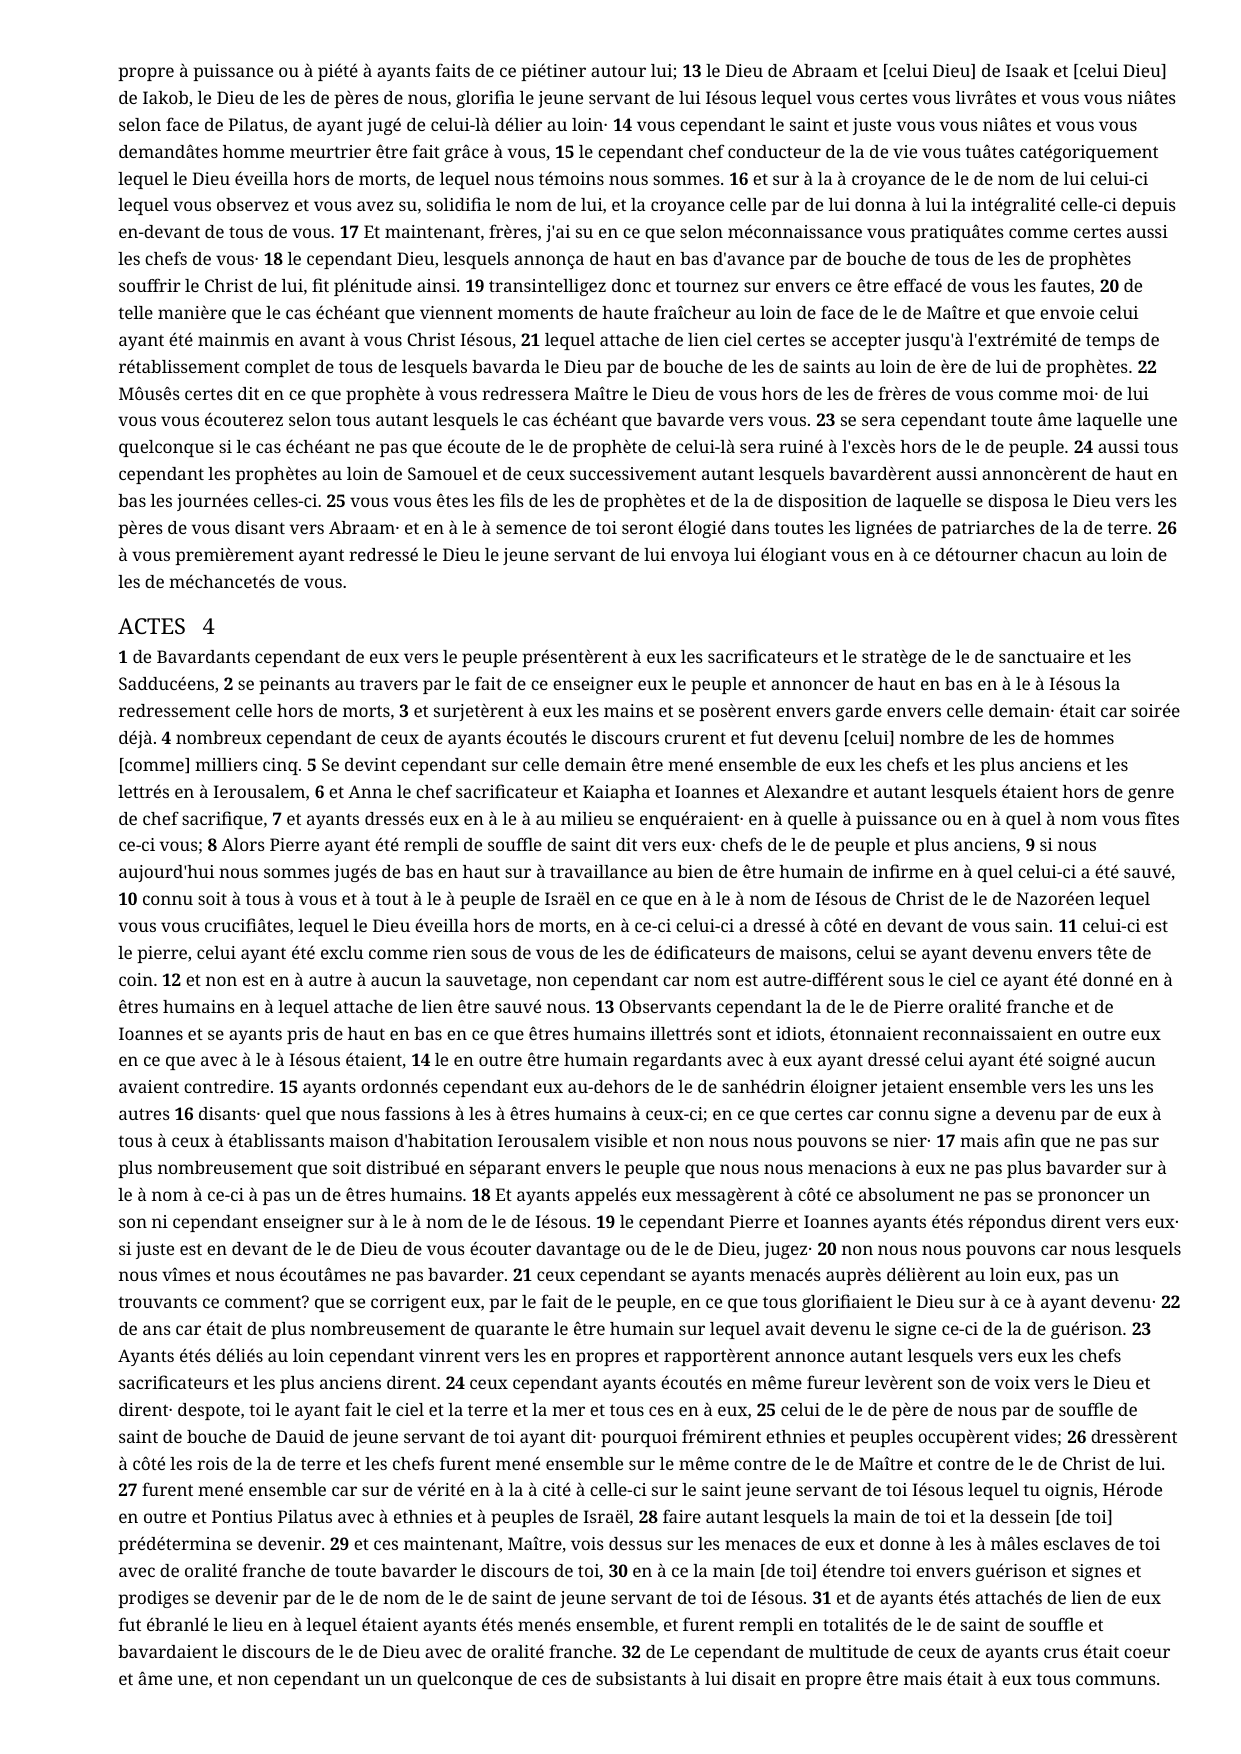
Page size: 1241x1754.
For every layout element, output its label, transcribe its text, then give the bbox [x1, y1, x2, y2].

text propre à puissance ou à piété à ayants faits de ce piétiner autour lui; 13 le Dieu de Abraam et [celui Dieu] de Isaak et [celui Dieu] de Iakob, le Dieu de les de pères de nous, glorifia le jeune servant de lui Iésous lequel vous certes vous livrâtes et vous vous niâtes selon face de Pilatus, de ayant jugé de celui-là délier au loin· 14 vous cependant le saint et juste vous vous niâtes et vous vous demandâtes homme meurtrier être fait grâce à vous, 15 le cependant chef conducteur de la de vie vous tuâtes catégoriquement lequel le Dieu éveilla hors de morts, de lequel nous témoins nous sommes. 16 et sur à la à croyance de le de nom de lui celui-ci lequel vous observez et vous avez su, solidifia le nom de lui, et la croyance celle par de lui donna à lui la intégralité celle-ci depuis en-devant de tous de vous. 17 Et maintenant, frères, j'ai su en ce que selon méconnaissance vous pratiquâtes comme certes aussi les chefs de vous· 18 le cependant Dieu, lesquels annonça de haut en bas d'avance par de bouche de tous de les de prophètes souffrir le Christ de lui, fit plénitude ainsi. 19 transintelligez donc et tournez sur envers ce être effacé de vous les fautes, 20 de telle manière que le cas échéant que viennent moments de haute fraîcheur au loin de face de le de Maître et que envoie celui ayant été mainmis en avant à vous Christ Iésous, 21 lequel attache de lien ciel certes se accepter jusqu'à l'extrémité de temps de rétablissement complet de tous de lesquels bavarda le Dieu par de bouche de les de saints au loin de ère de lui de prophètes. 22 Môusês certes dit en ce que prophète à vous redressera Maître le Dieu de vous hors de les de frères de vous comme moi· de lui vous vous écouterez selon tous autant lesquels le cas échéant que bavarde vers vous. 23 se sera cependant toute âme laquelle une quelconque si le cas échéant ne pas que écoute de le de prophète de celui-là sera ruiné à l'excès hors de le de peuple. 24 aussi tous cependant les prophètes au loin de Samouel et de ceux successivement autant lesquels bavardèrent aussi annoncèrent de haut en bas les journées celles-ci. 25 vous vous êtes les fils de les de prophètes et de la de disposition de laquelle se disposa le Dieu vers les pères de vous disant vers Abraam· et en à le à semence de toi seront élogié dans toutes les lignées de patriarches de la de terre. 26 à vous premièrement ayant redressé le Dieu le jeune servant de lui envoya lui élogiant vous en à ce détourner chacun au loin de les de méchancetés de vous. [118, 59, 1181, 593]
text 1 de Bavardants cependant de eux vers le peuple présentèrent à eux les sacrificateurs et le stratège de le de sanctuaire et les Sadducéens, 2 se peinants au travers par le fait de ce enseigner eux le peuple et annoncer de haut en bas en à le à Iésous la redressement celle hors de morts, 3 et surjetèrent à eux les mains et se posèrent envers garde envers celle demain· était car soirée déjà. 4 nombreux cependant de ceux de ayants écoutés le discours crurent et fut devenu [celui] nombre de les de hommes [comme] milliers cinq. 5 Se devint cependant sur celle demain être mené ensemble de eux les chefs et les plus anciens et les lettrés en à Ierousalem, 6 et Anna le chef sacrificateur et Kaiapha et Ioannes et Alexandre et autant lesquels étaient hors de genre de chef sacrifique, 7 et ayants dressés eux en à le à au milieu se enquéraient· en à quelle à puissance ou en à quel à nom vous fîtes ce-ci vous; 8 Alors Pierre ayant été rempli de souffle de saint dit vers eux· chefs de le de peuple et plus anciens, 9 si nous aujourd'hui nous sommes jugés de bas en haut sur à travaillance au bien de être humain de infirme en à quel celui-ci a été sauvé, 10 connu soit à tous à vous et à tout à le à peuple de Israël en ce que en à le à nom de Iésous de Christ de le de Nazoréen lequel vous vous crucifiâtes, lequel le Dieu éveilla hors de morts, en à ce-ci celui-ci a dressé à côté en devant de vous sain. 11 celui-ci est le pierre, celui ayant été exclu comme rien sous de vous de les de édificateurs de maisons, celui se ayant devenu envers tête de coin. 12 et non est en à autre à aucun la sauvetage, non cependant car nom est autre-différent sous le ciel ce ayant été donné en à êtres humains en à lequel attache de lien être sauvé nous. 13 Observants cependant la de le de Pierre oralité franche et de Ioannes et se ayants pris de haut en bas en ce que êtres humains illettrés sont et idiots, étonnaient reconnaissaient en outre eux en ce que avec à le à Iésous étaient, 14 le en outre être humain regardants avec à eux ayant dressé celui ayant été soigné aucun avaient contredire. 15 ayants ordonnés cependant eux au-dehors de le de sanhédrin éloigner jetaient ensemble vers les uns les autres 16 disants· quel que nous fassions à les à êtres humains à ceux-ci; en ce que certes car connu signe a devenu par de eux à tous à ceux à établissants maison d'habitation Ierousalem visible et non nous nous pouvons se nier· 17 mais afin que ne pas sur plus nombreusement que soit distribué en séparant envers le peuple que nous nous menacions à eux ne pas plus bavarder sur à le à nom à ce-ci à pas un de êtres humains. 18 Et ayants appelés eux messagèrent à côté ce absolument ne pas se prononcer un son ni cependant enseigner sur à le à nom de le de Iésous. 19 le cependant Pierre et Ioannes ayants étés répondus dirent vers eux· si juste est en devant de le de Dieu de vous écouter davantage ou de le de Dieu, jugez· 20 non nous nous pouvons car nous lesquels nous vîmes et nous écoutâmes ne pas bavarder. 21 ceux cependant se ayants menacés auprès délièrent au loin eux, pas un trouvants ce comment? que se corrigent eux, par le fait de le peuple, en ce que tous glorifiaient le Dieu sur à ce à ayant devenu· 22 de ans car était de plus nombreusement de quarante le être humain sur lequel avait devenu le signe ce-ci de la de guérison. 23 Ayants étés déliés au loin cependant vinrent vers les en propres et rapportèrent annonce autant lesquels vers eux les chefs sacrificateurs et les plus anciens dirent. 24 ceux cependant ayants écoutés en même fureur levèrent son de voix vers le Dieu et dirent· despote, toi le ayant fait le ciel et la terre et la mer et tous ces en à eux, 25 celui de le de père de nous par de souffle de saint de bouche de Dauid de jeune servant de toi ayant dit· pourquoi frémirent ethnies et peuples occupèrent vides; 26 dressèrent à côté les rois de la de terre et les chefs furent mené ensemble sur le même contre de le de Maître et contre de le de Christ de lui. 27 furent mené ensemble car sur de vérité en à la à cité à celle-ci sur le saint jeune servant de toi Iésous lequel tu oignis, Hérode en outre et Pontius Pilatus avec à ethnies et à peuples de Israël, 28 faire autant lesquels la main de toi et la dessein [de toi] prédétermina se devenir. 29 et ces maintenant, Maître, vois dessus sur les menaces de eux et donne à les à mâles esclaves de toi avec de oralité franche de toute bavarder le discours de toi, 30 en à ce la main [de toi] étendre toi envers guérison et signes et prodiges se devenir par de le de nom de le de saint de jeune servant de toi de Iésous. 31 et de ayants étés attachés de lien de eux fut ébranlé le lieu en à lequel étaient ayants étés menés ensemble, et furent rempli en totalités de le de saint de souffle et bavardaient le discours de le de Dieu avec de oralité franche. 32 de Le cependant de multitude de ceux de ayants crus était coeur et âme une, et non cependant un un quelconque de ces de subsistants à lui disait en propre être mais était à eux tous communs. [118, 645, 1181, 1690]
text ACTES 4 [118, 611, 1181, 641]
